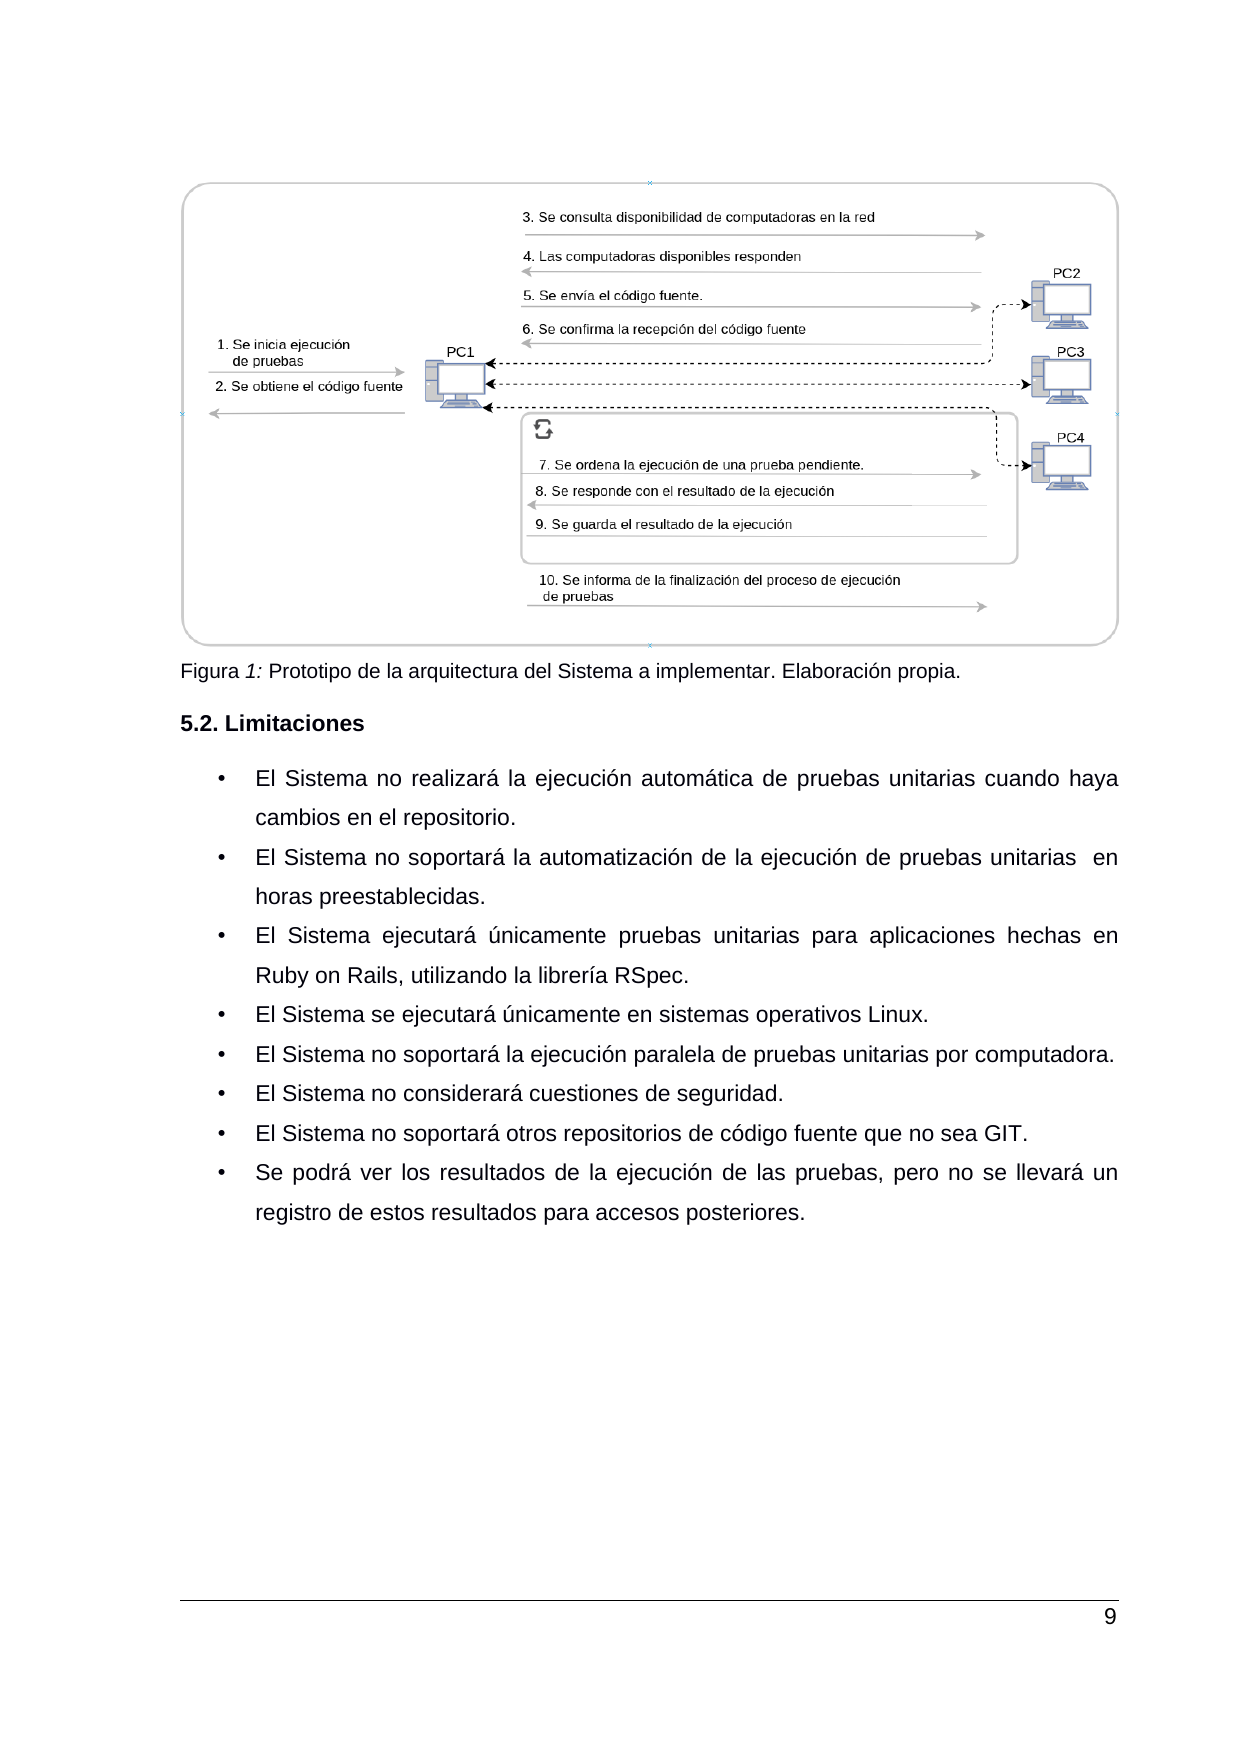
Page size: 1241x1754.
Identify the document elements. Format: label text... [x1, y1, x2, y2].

list El Sistema ejecutará únicamente pruebas unitarias para aplicaciones hechas en Ruby on Rails, utilizando la librería RSpec. [218, 922, 1119, 988]
picture [180, 180, 1120, 648]
list Se podrá ver los resultados de la ejecución de las pruebas, pero no se llevará un registro de estos resultados para accesos posteriores. [218, 1159, 1119, 1225]
list El Sistema no soportará la automatización de la ejecución de pruebas unitarias en horas preestablecidas. [218, 843, 1119, 909]
list El Sistema no soportará la ejecución paralela de pruebas unitarias por computadora. [218, 1041, 1119, 1067]
list El Sistema no realizará la ejecución automática de pruebas unitarias cuando haya cambios en el repositorio. [218, 764, 1119, 830]
list El Sistema no soportará otros repositorios de código fuente que no sea GIT. [218, 1120, 1119, 1146]
list El Sistema se ejecutará únicamente en sistemas operativos Linux. [218, 1001, 1119, 1028]
list El Sistema no considerará cuestiones de seguridad. [218, 1080, 1119, 1107]
text 5.2. Limitaciones [180, 710, 1119, 736]
text Figura 1: Prototipo de la arquitectura del Sistema a implementar. Elaboración propia. [180, 648, 1119, 683]
